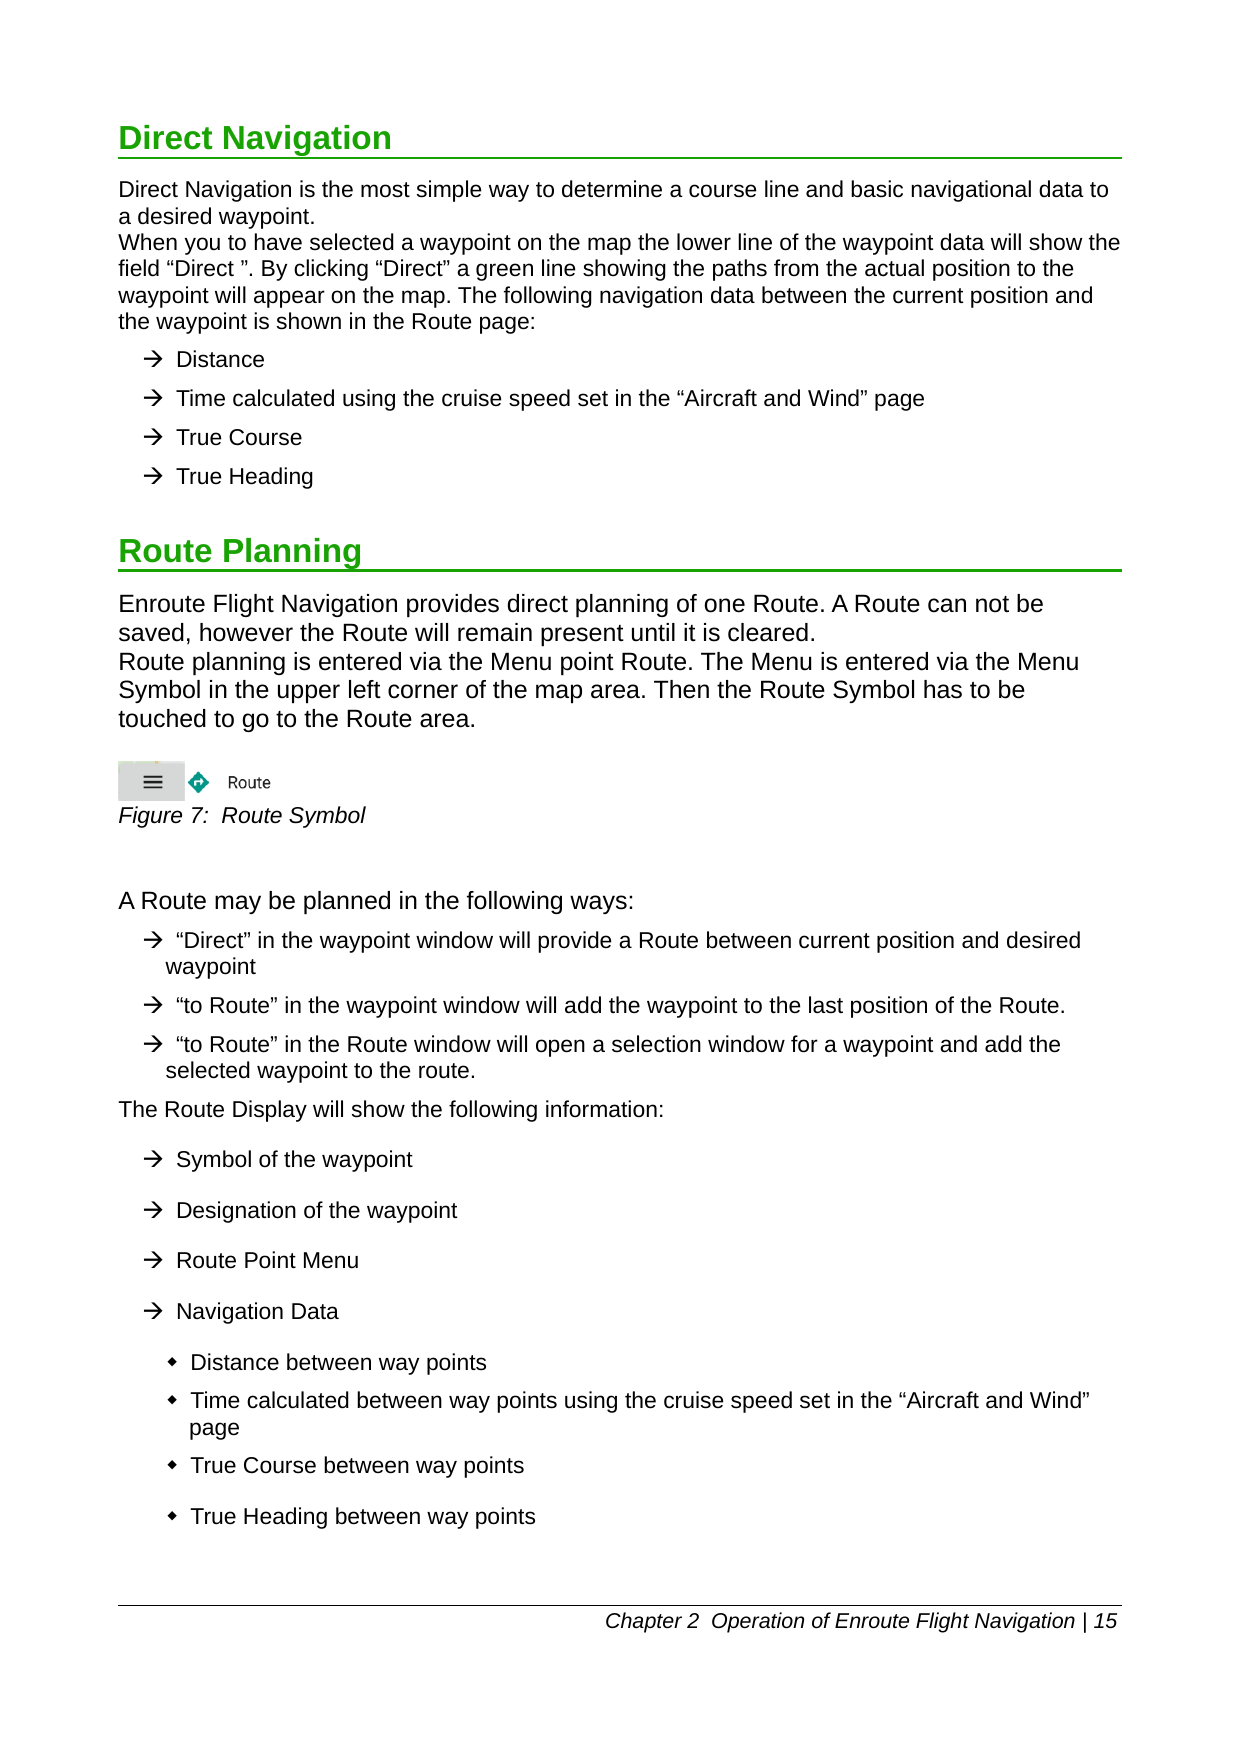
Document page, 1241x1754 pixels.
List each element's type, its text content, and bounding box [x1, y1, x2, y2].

subtitle True Course [142, 424, 1122, 450]
text Direct Navigation is the most simple way to determine a course line and basic navigational data to a desired waypoint. [118, 176, 1122, 229]
subtitle The Route Display will show the following information: [118, 1096, 1122, 1122]
text A Route may be planned in the following ways: [118, 886, 1122, 915]
subtitle “to Route” in the waypoint window will add the waypoint to the last position of the Route. [142, 992, 1122, 1018]
picture [118, 761, 278, 803]
text Enroute Flight Navigation provides direct planning of one Route. A Route can not be saved, however the Route will remain present until it is cleared. [118, 589, 1122, 647]
subtitle Designation of the waypoint [142, 1197, 1122, 1223]
subtitle Route Point Menu [142, 1247, 1122, 1274]
subtitle True Heading between way points [165, 1503, 1122, 1529]
subtitle Navigation Data [142, 1298, 1122, 1324]
subtitle Time calculated between way points using the cruise speed set in the “Aircraft and Wind” page [165, 1387, 1122, 1440]
subtitle Time calculated using the cruise speed set in the “Aircraft and Wind” page [142, 385, 1122, 411]
text When you to have selected a waypoint on the map the lower line of the waypoint data will show the field “Direct ”. By clicking “Direct” a green line showing the paths from the actual position to the waypoint will appear on the map. The following navigation data between the current position and the waypoint is shown in the Route page: [118, 229, 1122, 334]
subtitle “to Route” in the Route window will open a selection window for a waypoint and add the selected waypoint to the route. [142, 1031, 1122, 1083]
subtitle Direct Navigation [118, 118, 1122, 157]
subtitle True Heading [142, 463, 1122, 489]
text Route planning is entered via the Menu point Route. The Menu is entered via the Menu Symbol in the upper left corner of the map area. Then the Route Symbol has to be touched to go to the Route area. [118, 647, 1122, 733]
subtitle “Direct” in the waypoint window will provide a Route between current position and desired waypoint [142, 927, 1122, 979]
subtitle Route Planning [118, 531, 1122, 569]
text Figure 7: Route Symbol [118, 762, 1122, 828]
subtitle Distance between way points [165, 1348, 1122, 1375]
subtitle Distance [142, 346, 1122, 373]
subtitle True Course between way points [165, 1452, 1122, 1479]
subtitle Symbol of the waypoint [142, 1146, 1122, 1173]
